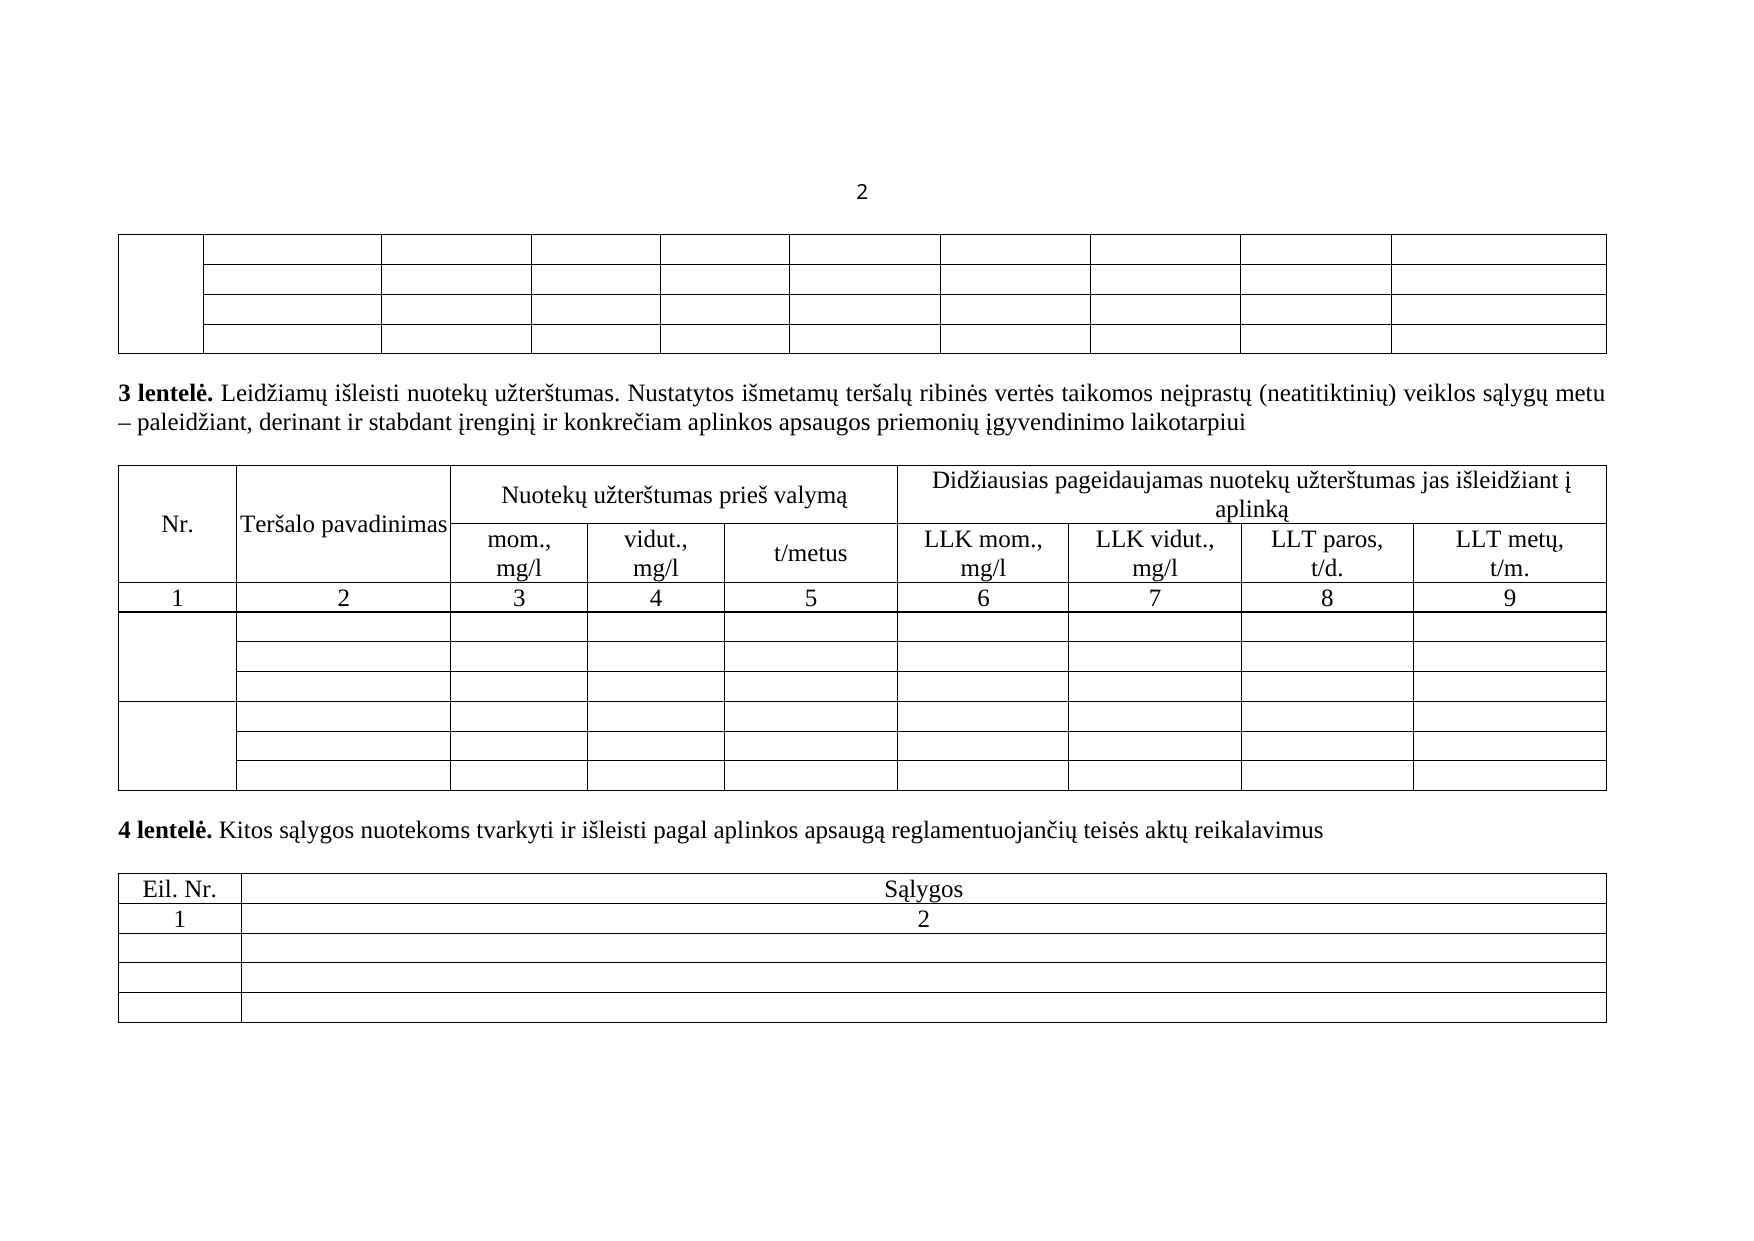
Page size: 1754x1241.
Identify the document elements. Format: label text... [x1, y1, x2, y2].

table_cell [451, 672, 587, 701]
table_cell [451, 732, 587, 760]
table_cell [382, 295, 531, 323]
table_cell [532, 235, 660, 264]
table_cell LLT metų, t/m. [1414, 524, 1606, 582]
table_cell 7 [1069, 583, 1241, 611]
table_cell [661, 235, 789, 264]
table_cell [1414, 672, 1606, 701]
table_cell [1414, 642, 1606, 671]
table_cell [451, 613, 587, 641]
table_cell [661, 295, 789, 323]
table_cell [1242, 642, 1413, 671]
table_cell [1241, 235, 1391, 264]
table_cell [204, 325, 381, 353]
table_cell [451, 642, 587, 671]
table_cell [1392, 295, 1606, 323]
table_header Nr. [119, 466, 236, 582]
table_cell [725, 642, 897, 671]
table_cell [725, 761, 897, 790]
table_cell 1 [119, 904, 241, 932]
table_cell [661, 265, 789, 294]
text 4 lentelė. Kitos sąlygos nuotekoms tvarkyti ir išleisti pagal aplinkos apsaugą reglamentuojančių teisės aktų reikalavimus [118, 815, 1606, 844]
table_cell [725, 672, 897, 701]
table_cell [119, 993, 241, 1022]
table_cell [204, 235, 381, 264]
table_cell [790, 325, 940, 353]
table_cell [790, 235, 940, 264]
table_header Nuotekų užterštumas prieš valymą [451, 466, 897, 523]
table_cell [1091, 235, 1240, 264]
table_cell [790, 265, 940, 294]
table_header Eil. Nr. [119, 874, 241, 903]
table_cell [237, 672, 450, 701]
table_cell [1069, 613, 1241, 641]
table_cell [451, 702, 587, 731]
table_cell [382, 235, 531, 264]
table_cell [1242, 672, 1413, 701]
table_cell [588, 761, 724, 790]
table_cell [532, 325, 660, 353]
table_cell [1242, 732, 1413, 760]
table_cell [1392, 265, 1606, 294]
table_cell [532, 265, 660, 294]
table_cell [1242, 761, 1413, 790]
table_cell [941, 325, 1090, 353]
table_cell [1091, 325, 1240, 353]
table_cell 5 [725, 583, 897, 611]
table_cell 8 [1242, 583, 1413, 611]
table_cell [898, 613, 1068, 641]
table_cell LLK mom., mg/l [898, 524, 1068, 582]
table_cell [790, 295, 940, 323]
table_cell [237, 613, 450, 641]
table_cell 3 [451, 583, 587, 611]
table_cell [898, 672, 1068, 701]
table_cell [1091, 265, 1240, 294]
table_cell [725, 613, 897, 641]
table_cell [1069, 761, 1241, 790]
table_cell [204, 265, 381, 294]
table_cell [898, 732, 1068, 760]
table_cell [532, 295, 660, 323]
table_cell [941, 265, 1090, 294]
table_cell LLK vidut., mg/l [1069, 524, 1241, 582]
table_cell [242, 934, 1606, 962]
table_cell [588, 672, 724, 701]
table_cell [242, 963, 1606, 992]
table_cell 4 [588, 583, 724, 611]
table_cell vidut., mg/l [588, 524, 724, 582]
table_cell [725, 702, 897, 731]
table_header Sąlygos [242, 874, 1606, 903]
table_cell [588, 702, 724, 731]
table_cell [119, 613, 236, 701]
table_cell [1414, 613, 1606, 641]
table_cell [382, 325, 531, 353]
table_cell [1242, 613, 1413, 641]
table_cell [725, 732, 897, 760]
table_cell [119, 702, 236, 790]
table_cell [1414, 702, 1606, 731]
table_cell [204, 295, 381, 323]
table_cell [119, 934, 241, 962]
table_cell 9 [1414, 583, 1606, 611]
table_cell [1241, 295, 1391, 323]
table_cell [588, 732, 724, 760]
table_cell [237, 732, 450, 760]
table_cell [237, 761, 450, 790]
table_cell [1242, 702, 1413, 731]
table_cell [1414, 761, 1606, 790]
table_cell [588, 642, 724, 671]
table_cell [1414, 732, 1606, 760]
table_cell [451, 761, 587, 790]
table_cell 2 [237, 583, 450, 611]
table_cell [1392, 235, 1606, 264]
table_cell [661, 325, 789, 353]
table_cell [237, 702, 450, 731]
table_cell [242, 993, 1606, 1022]
table_cell [1069, 642, 1241, 671]
table_cell [1241, 325, 1391, 353]
table_cell [1069, 672, 1241, 701]
table_cell [1069, 702, 1241, 731]
table_cell [898, 761, 1068, 790]
table_cell [1091, 295, 1240, 323]
table_cell [119, 235, 203, 353]
table_cell [588, 613, 724, 641]
table_cell mom., mg/l [451, 524, 587, 582]
table_cell [898, 702, 1068, 731]
table_cell [237, 642, 450, 671]
table_cell [941, 295, 1090, 323]
table_cell t/metus [725, 524, 897, 582]
table_cell [898, 642, 1068, 671]
table_header Teršalo pavadinimas [237, 466, 450, 582]
table_cell [1069, 732, 1241, 760]
table_cell 1 [119, 583, 236, 611]
table_cell LLT paros, t/d. [1242, 524, 1413, 582]
table_cell [382, 265, 531, 294]
text 3 lentelė. Leidžiamų išleisti nuotekų užterštumas. Nustatytos išmetamų teršalų ribinės vertės taikomos neįprastų (neatitiktinių) veiklos sąlygų metu – paleidžiant, derinant ir stabdant įrenginį ir konkrečiam aplinkos apsaugos priemonių įgyvendinimo laikotarpiui [118, 378, 1606, 436]
table_cell [119, 963, 241, 992]
table_cell [1241, 265, 1391, 294]
table_cell 6 [898, 583, 1068, 611]
table_cell [941, 235, 1090, 264]
table_cell 2 [242, 904, 1606, 932]
table_header Didžiausias pageidaujamas nuotekų užterštumas jas išleidžiant į aplinką [898, 466, 1606, 523]
table_cell [1392, 325, 1606, 353]
